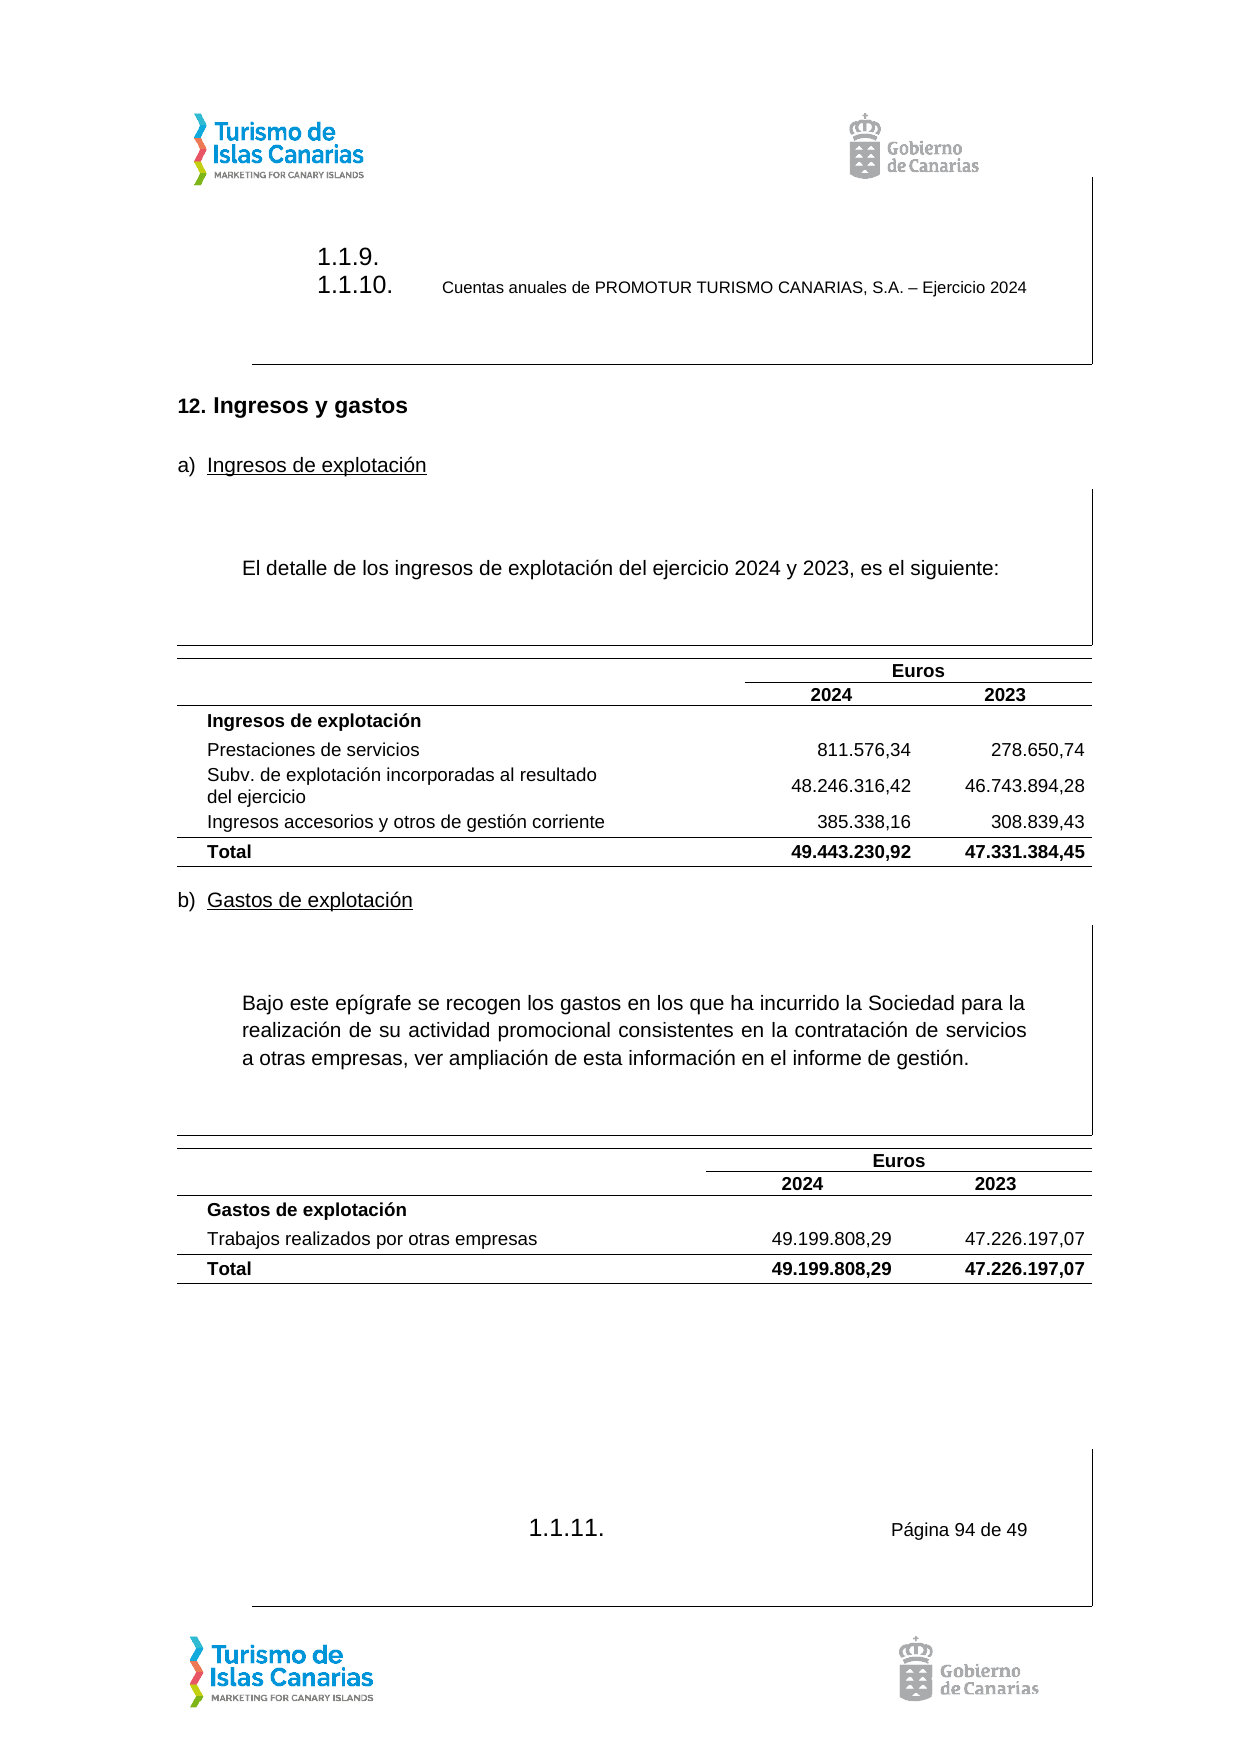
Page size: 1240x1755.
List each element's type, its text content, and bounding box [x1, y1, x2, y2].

table_cell Total [177, 1255, 706, 1283]
table_header [177, 1149, 706, 1171]
table_cell 2023 [918, 683, 1092, 705]
list Ingresos de explotación [177, 453, 1092, 477]
table_cell 46.743.894,28 [918, 764, 1092, 807]
table_cell [177, 1171, 706, 1195]
table_cell Ingresos de explotación [177, 706, 744, 735]
text Bajo este epígrafe se recogen los gastos en los que ha incurrido la Sociedad para la realización de su actividad promocional consistentes en la contratación de servicios a otras empresas, ver ampliación de esta información en el informe de gestión. [177, 924, 1092, 1135]
table_cell 385.338,16 [745, 807, 918, 837]
table_cell Trabajos realizados por otras empresas [177, 1224, 706, 1254]
table_header [177, 659, 744, 682]
table_cell 278.650,74 [918, 735, 1092, 764]
table_cell Gastos de explotación [177, 1196, 706, 1224]
table_cell 49.443.230,92 [745, 838, 918, 866]
table_cell 47.226.197,07 [899, 1224, 1092, 1254]
table_cell Subv. de explotación incorporadas al resultado del ejercicio [177, 764, 744, 807]
table_cell 49.199.808,29 [706, 1255, 899, 1283]
table_cell 48.246.316,42 [745, 764, 918, 807]
table_cell 2024 [706, 1172, 899, 1195]
table_cell [899, 1196, 1092, 1224]
table_header Euros [706, 1149, 1092, 1171]
text El detalle de los ingresos de explotación del ejercicio 2024 y 2023, es el siguiente: [177, 489, 1092, 645]
table_cell 49.199.808,29 [706, 1224, 899, 1254]
table_cell [177, 682, 744, 705]
table_cell 2023 [899, 1172, 1092, 1195]
table_cell 308.839,43 [918, 807, 1092, 837]
table_cell [918, 706, 1092, 735]
table_cell 811.576,34 [745, 735, 918, 764]
list Gastos de explotación [177, 888, 1092, 912]
table_cell Total [177, 838, 744, 866]
list Ingresos y gastos [177, 390, 1092, 419]
table_cell [745, 706, 918, 735]
table_cell Prestaciones de servicios [177, 735, 744, 764]
table_cell Ingresos accesorios y otros de gestión corriente [177, 807, 744, 837]
table_cell [706, 1196, 899, 1224]
table_cell 47.331.384,45 [918, 838, 1092, 866]
table_cell 47.226.197,07 [899, 1255, 1092, 1283]
table_cell 2024 [745, 683, 918, 705]
table_header Euros [745, 659, 1092, 682]
